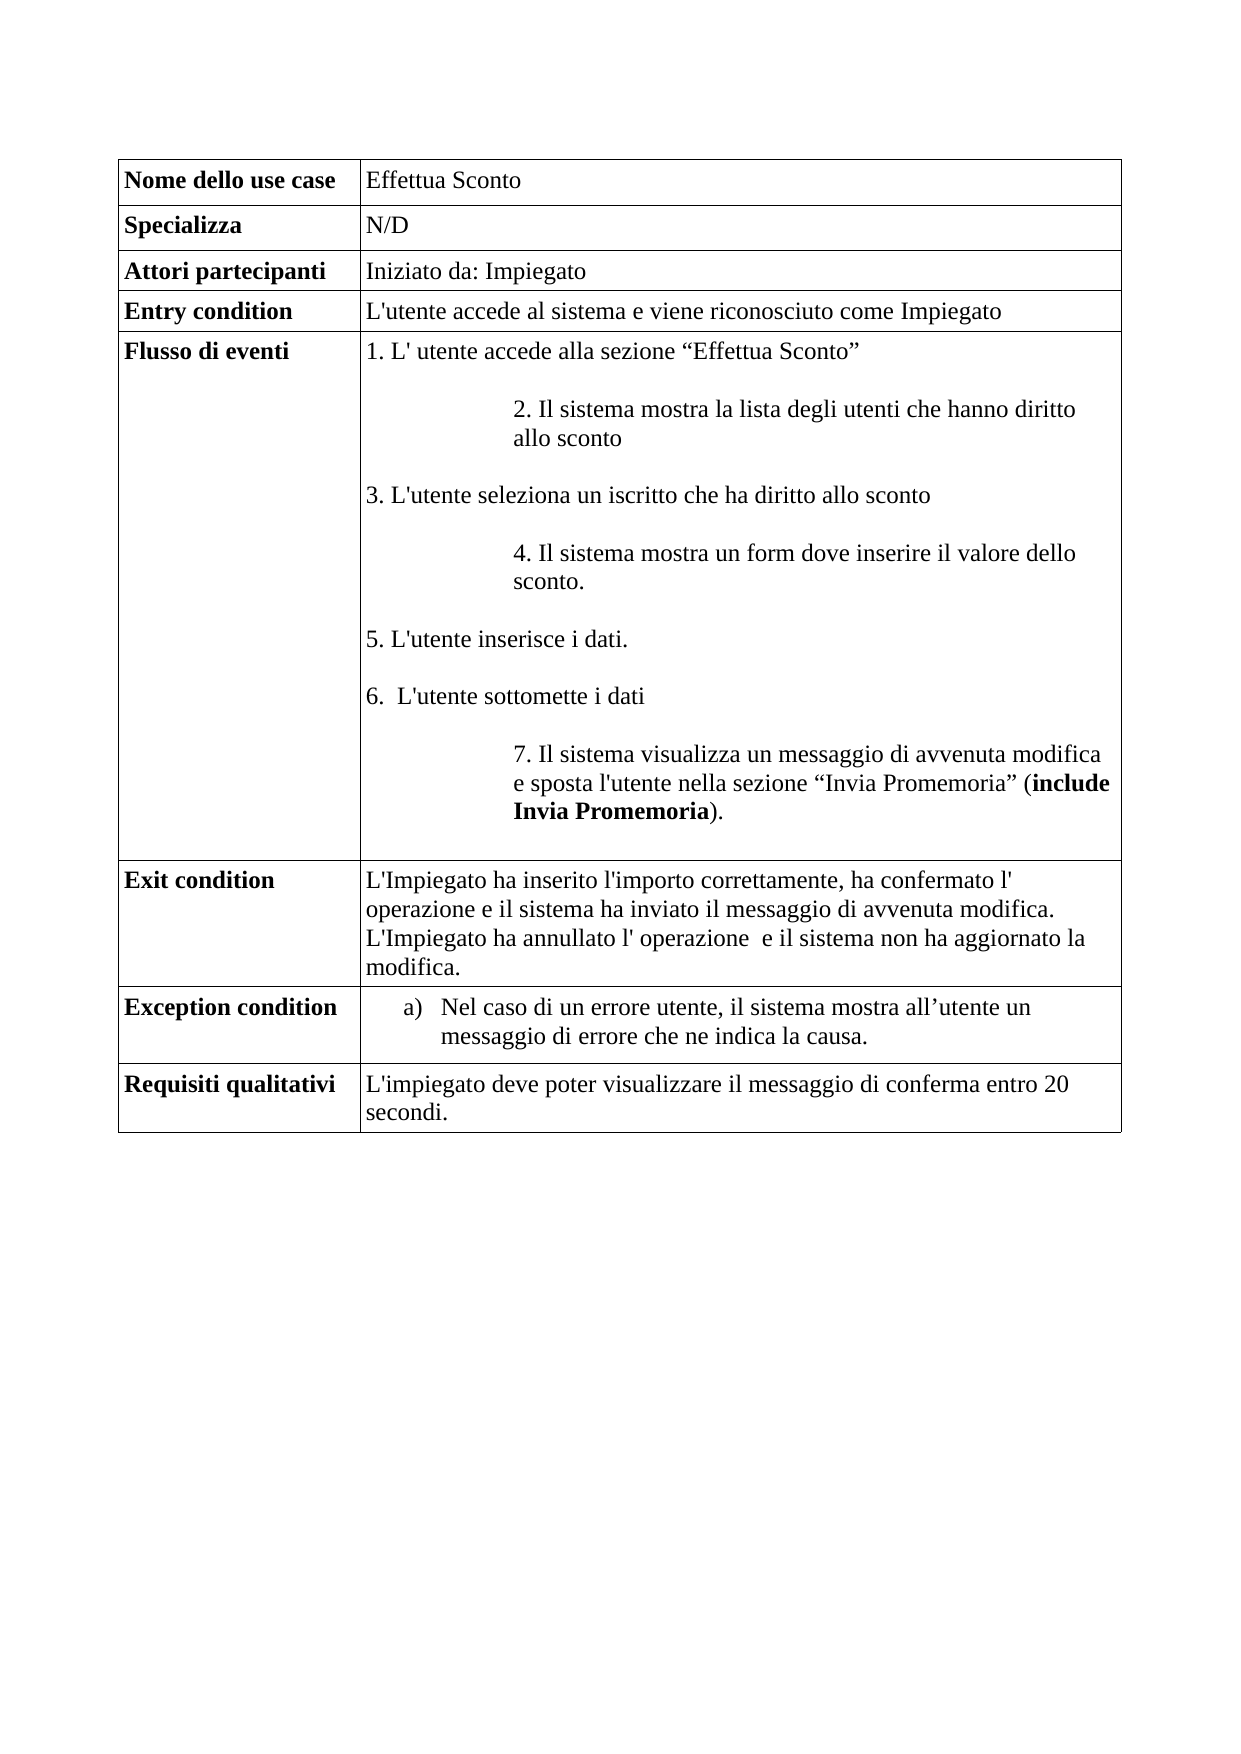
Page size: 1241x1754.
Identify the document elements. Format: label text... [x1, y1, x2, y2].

table_header Effettua Sconto [361, 160, 1121, 205]
table_cell Attori partecipanti [119, 251, 360, 290]
table_cell L'Impiegato ha inserito l'importo correttamente, ha confermato l' operazione e il sistema ha inviato il messaggio di avvenuta modifica. L'Impiegato ha annullato l' operazione e il sistema non ha aggiornato la modifica. [361, 861, 1121, 986]
table_cell L'utente accede al sistema e viene riconosciuto come Impiegato [361, 291, 1121, 331]
table_cell Iniziato da: Impiegato [361, 251, 1121, 290]
table_cell Flusso di eventi [119, 332, 360, 860]
table_cell Requisiti qualitativi [119, 1064, 360, 1132]
table_cell Specializza [119, 206, 360, 250]
table_cell L'impiegato deve poter visualizzare il messaggio di conferma entro 20 secondi. [361, 1064, 1121, 1132]
table_cell N/D [361, 206, 1121, 250]
table_cell Exception condition [119, 987, 360, 1063]
table_cell Nel caso di un errore utente, il sistema mostra all’utente un messaggio di errore che ne indica la causa. [361, 987, 1121, 1063]
table_cell Entry condition [119, 291, 360, 331]
table_cell L' utente accede alla sezione “Effettua Sconto” Il sistema mostra la lista degli utenti che hanno diritto allo sconto L'utente seleziona un iscritto che ha diritto allo sconto Il sistema mostra un form dove inserire il valore dello sconto. L'utente inserisce i dati. L'utente sottomette i dati Il sistema visualizza un messaggio di avvenuta modifica e sposta l'utente nella sezione “Invia Promemoria” (include Invia Promemoria). [361, 332, 1121, 860]
table_header Nome dello use case [119, 160, 360, 205]
table_cell Exit condition [119, 861, 360, 986]
